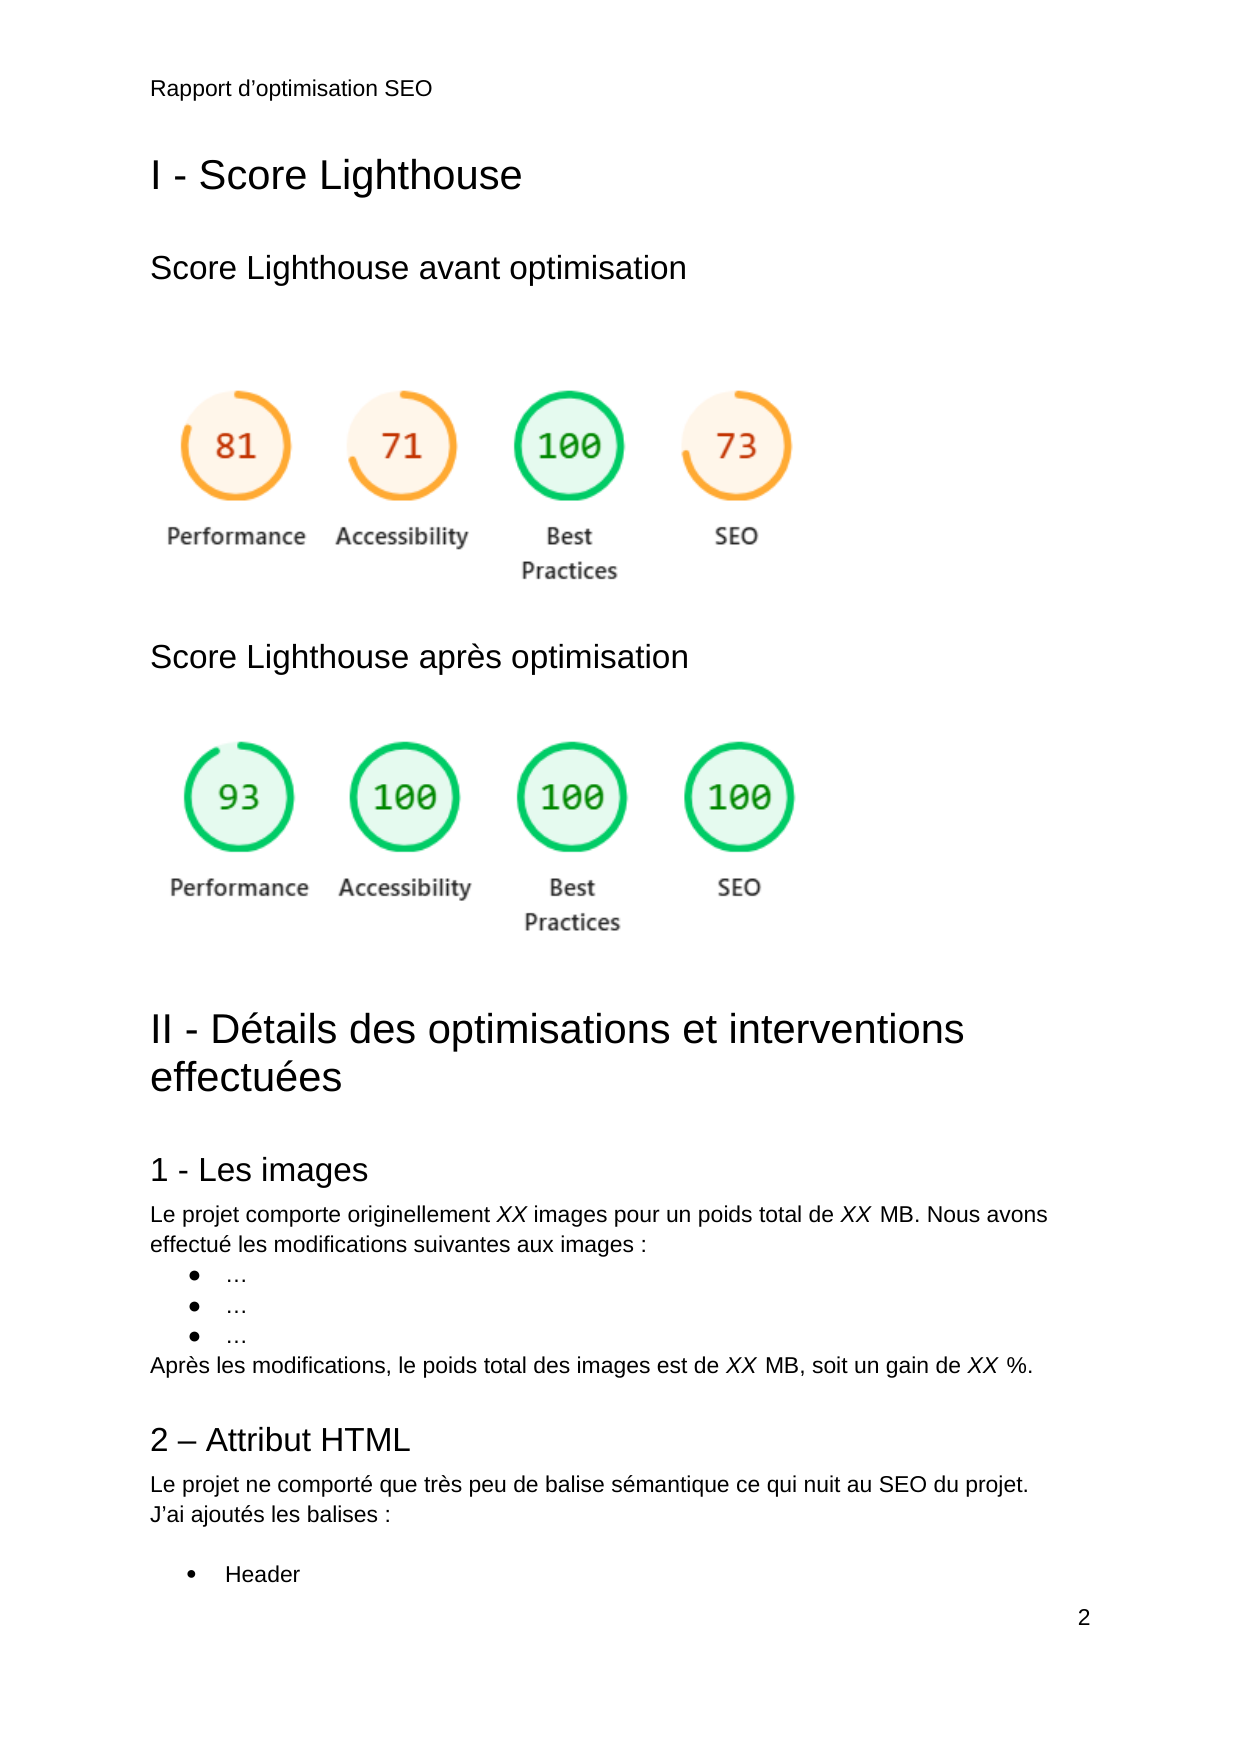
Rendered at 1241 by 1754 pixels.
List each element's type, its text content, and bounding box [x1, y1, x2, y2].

list … [187, 1322, 1090, 1348]
subtitle Score Lighthouse avant optimisation [150, 248, 1090, 286]
subtitle 1 - Les images [150, 1150, 1090, 1188]
text Le projet ne comporté que très peu de balise sémantique ce qui nuit au SEO du projet. [150, 1471, 1090, 1497]
subtitle II - Détails des optimisations et interventions effectuées [150, 1004, 1090, 1100]
subtitle 2 – Attribut HTML [150, 1420, 1090, 1458]
text J’ai ajoutés les balises : [150, 1501, 1090, 1527]
list Header [187, 1561, 1090, 1588]
list … [187, 1292, 1090, 1318]
subtitle I - Score Lighthouse [150, 150, 1090, 198]
list … [187, 1261, 1090, 1288]
subtitle Score Lighthouse après optimisation [150, 637, 1090, 675]
text Le projet comporte originellement XX images pour un poids total de XX MB. Nous avons effectué les modifications suivantes aux images : [150, 1201, 1090, 1257]
text Après les modifications, le poids total des images est de XX MB, soit un gain de XX %. [150, 1352, 1090, 1378]
